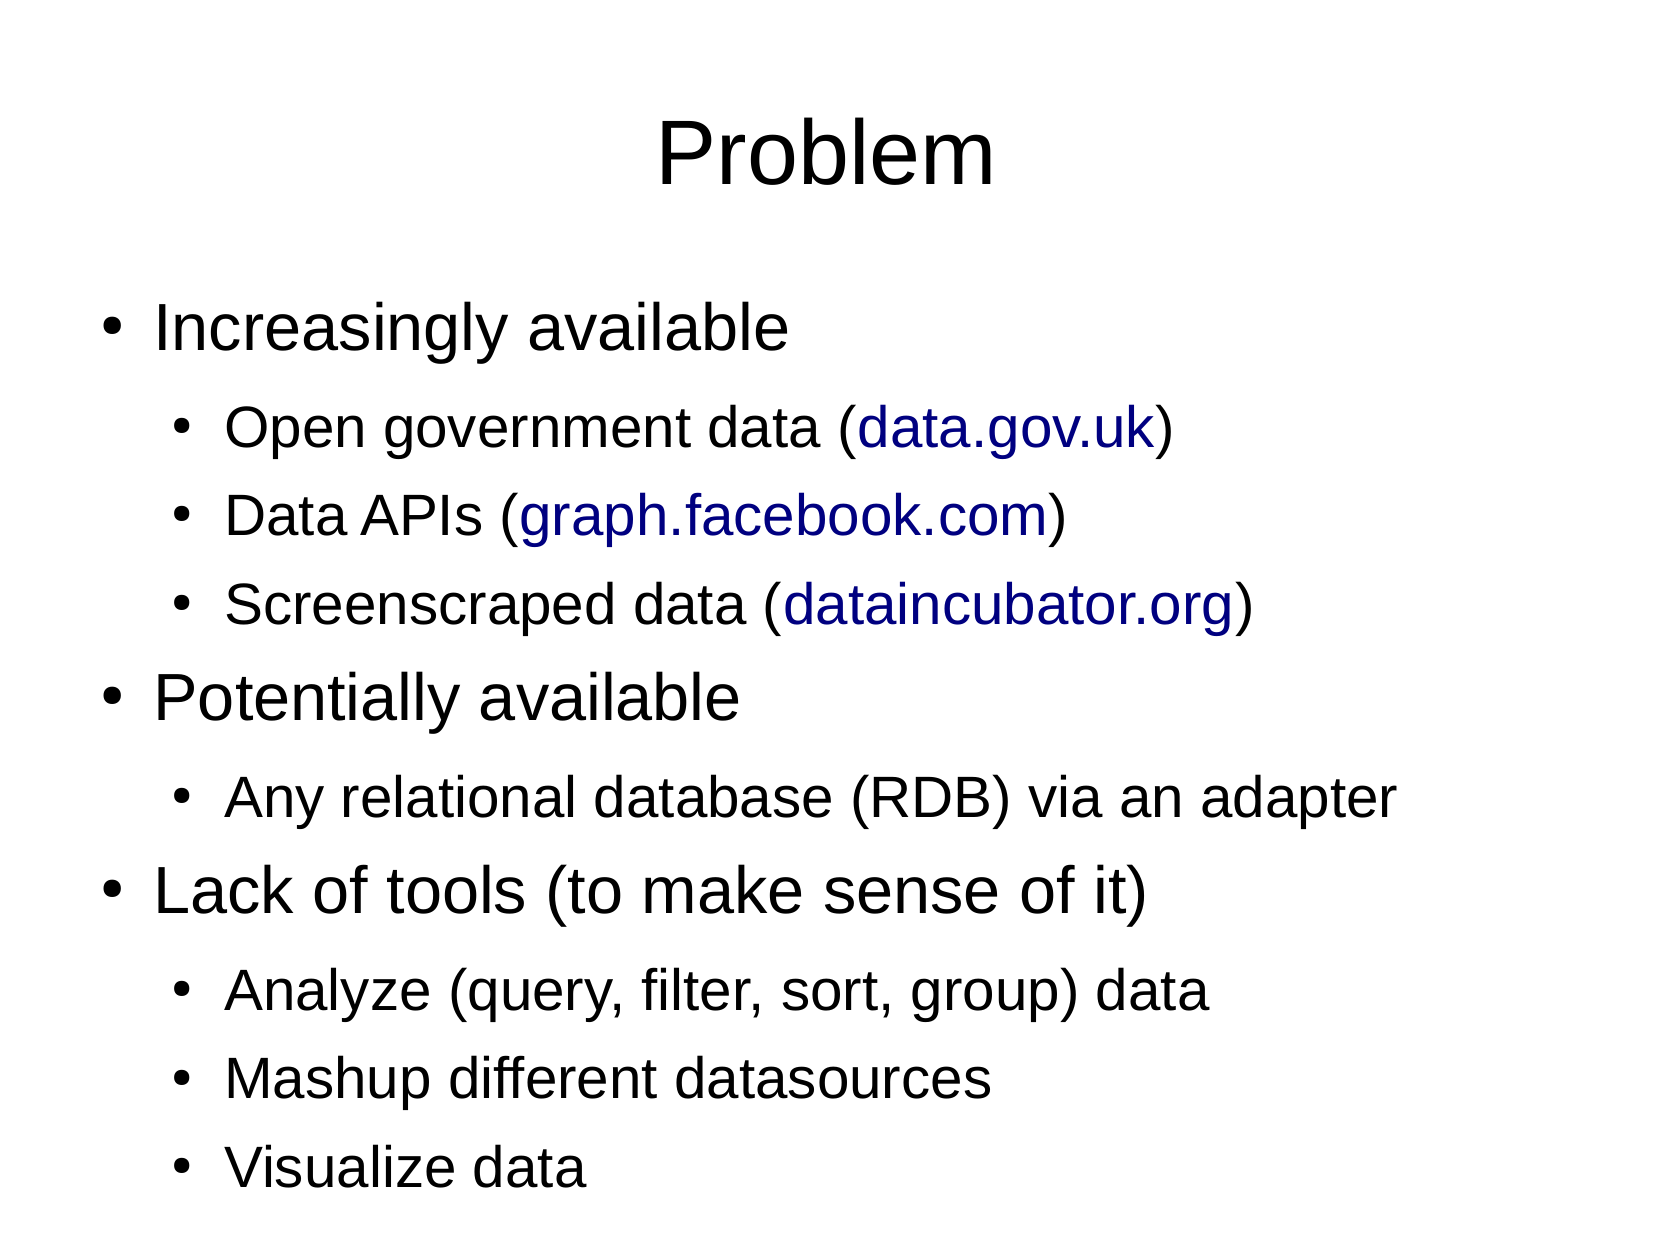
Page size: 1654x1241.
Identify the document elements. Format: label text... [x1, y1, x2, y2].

title Problem [82, 49, 1571, 257]
list Increasingly available Open government data (data.gov.uk) Data APIs (graph.facebook.com) Screenscraped data (dataincubator.org) Potentially available Any relational database (RDB) via an adapter Lack of tools (to make sense of it) Analyze (query, filter, sort, group) data Mashup different datasources Visualize data [82, 290, 1571, 1199]
